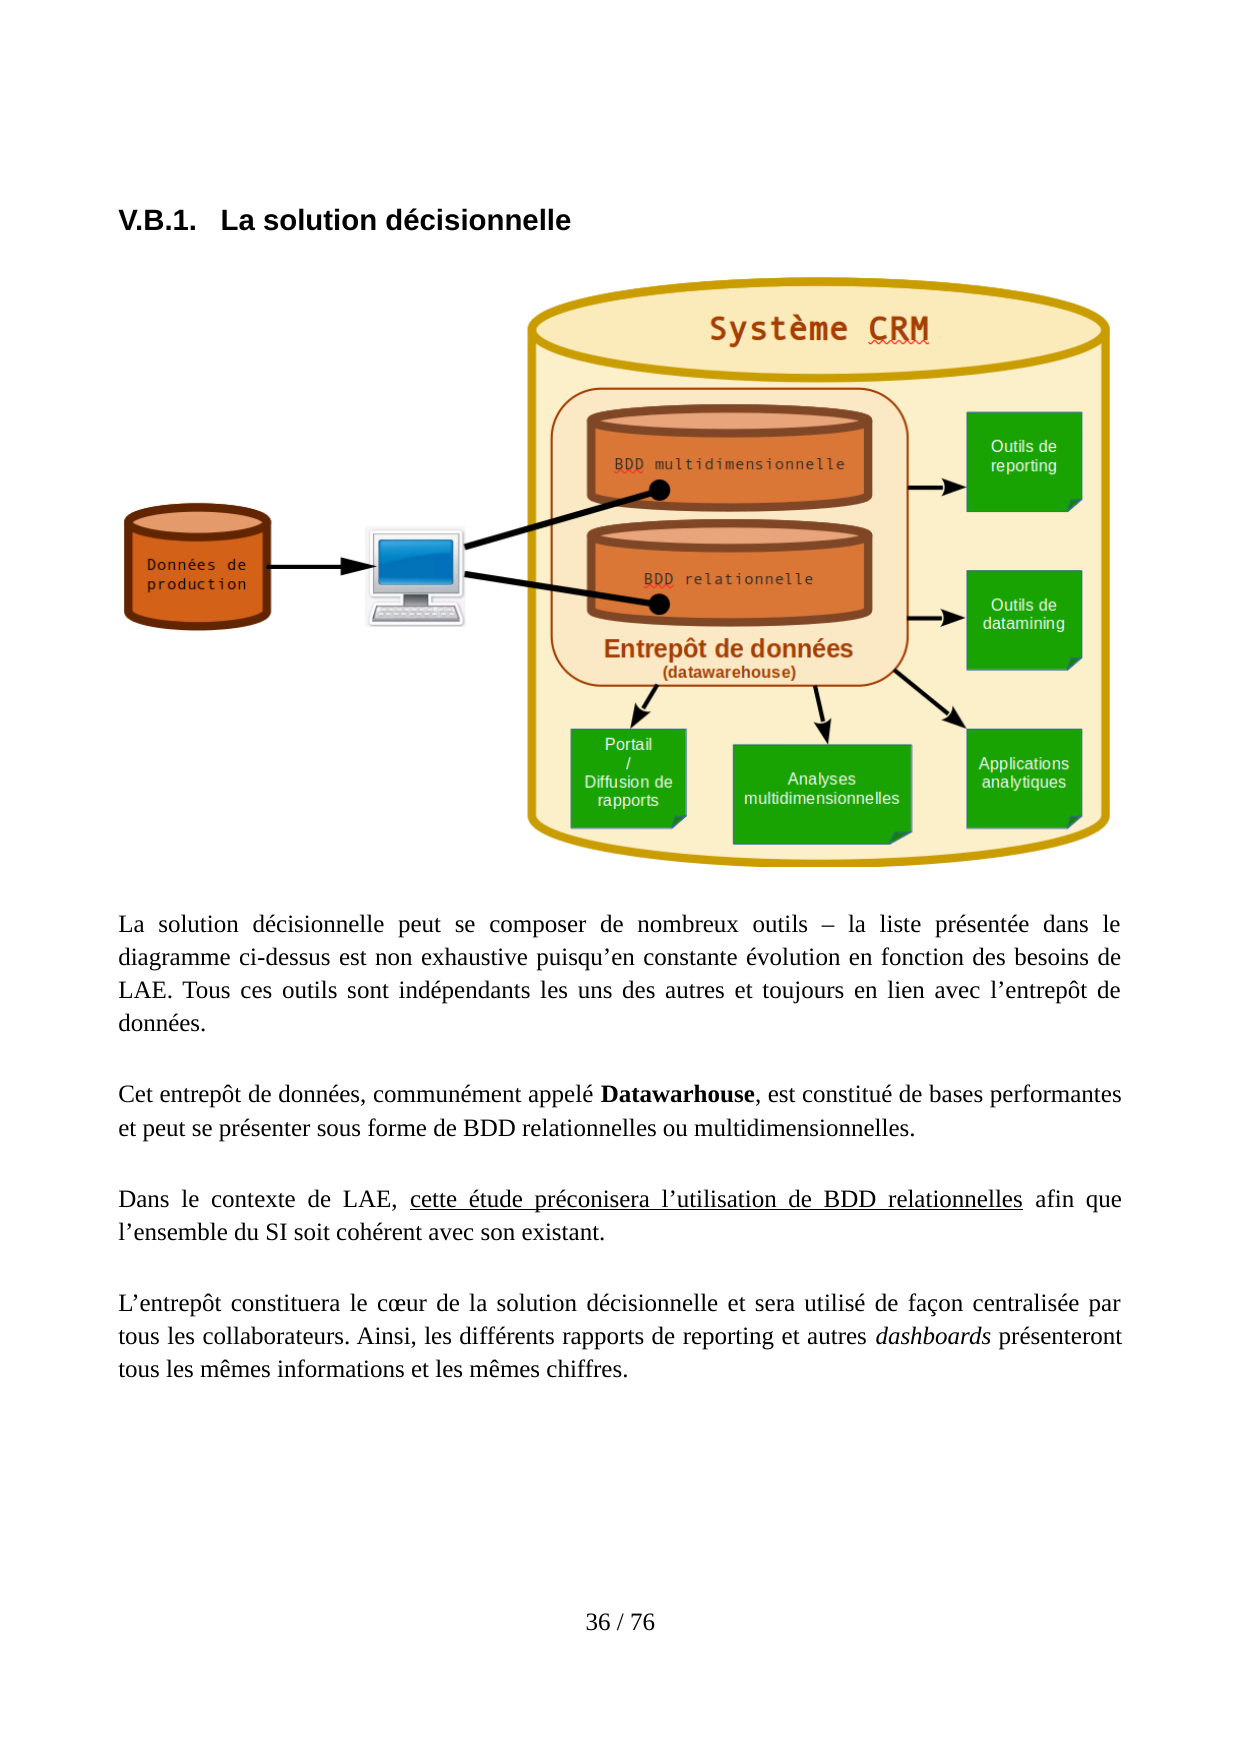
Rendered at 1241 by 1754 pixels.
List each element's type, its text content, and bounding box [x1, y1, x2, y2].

text Cet entrepôt de données, communément appelé Datawarhouse, est constitué de bases performantes et peut se présenter sous forme de BDD relationnelles ou multidimensionnelles. [118, 1079, 1122, 1141]
picture [118, 272, 1123, 867]
text L’entrepôt constituera le cœur de la solution décisionnelle et sera utilisé de façon centralisée par tous les collaborateurs. Ainsi, les différents rapports de reporting et autres dashboards présenteront tous les mêmes informations et les mêmes chiffres. [118, 1288, 1122, 1383]
subtitle La solution décisionnelle [118, 203, 1122, 237]
text Dans le contexte de LAE, cette étude préconisera l’utilisation de BDD relationnelles afin que l’ensemble du SI soit cohérent avec son existant. [118, 1184, 1122, 1246]
text La solution décisionnelle peut se composer de nombreux outils – la liste présentée dans le diagramme ci-dessus est non exhaustive puisqu’en constante évolution en fonction des besoins de LAE. Tous ces outils sont indépendants les uns des autres et toujours en lien avec l’entrepôt de données. [118, 909, 1122, 1037]
